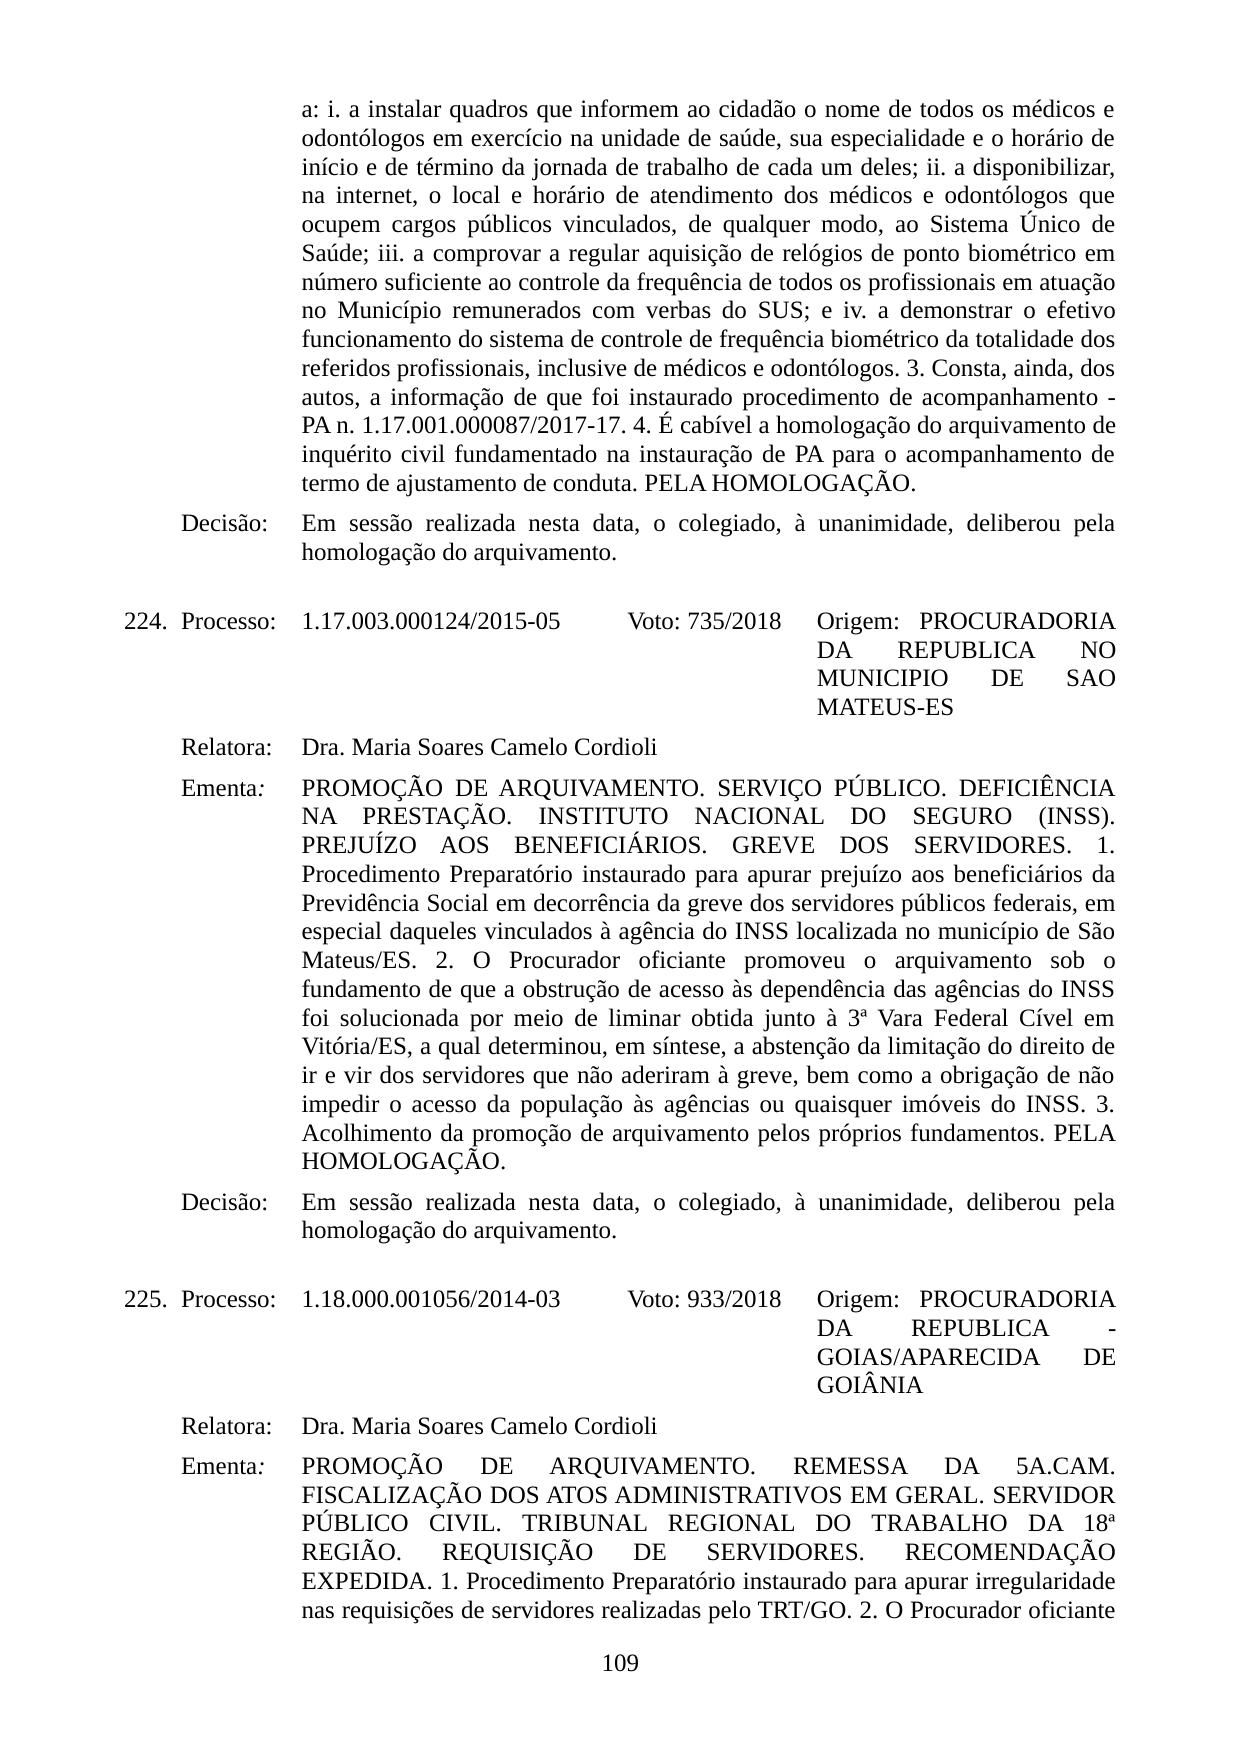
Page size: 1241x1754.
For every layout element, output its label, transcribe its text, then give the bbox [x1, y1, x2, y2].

table_header 224. [118, 600, 175, 727]
table_cell PROMOÇÃO DE ARQUIVAMENTO. REMESSA DA 5A.CAM. FISCALIZAÇÃO DOS ATOS ADMINISTRATIVOS EM GERAL. SERVIDOR PÚBLICO CIVIL. TRIBUNAL REGIONAL DO TRABALHO DA 18ª REGIÃO. REQUISIÇÃO DE SERVIDORES. RECOMENDAÇÃO EXPEDIDA. 1. Procedimento Preparatório instaurado para apurar irregularidade nas requisições de servidores realizadas pelo TRT/GO. 2. O Procurador oficiante [296, 1445, 1122, 1629]
table_cell [118, 767, 175, 1181]
table_header Processo: [175, 1279, 296, 1405]
table_header Processo: [175, 600, 296, 727]
table_header Origem: PROCURADORIA DA REPUBLICA NO MUNICIPIO DE SAO MATEUS-ES [811, 600, 1122, 727]
table_cell [175, 89, 296, 502]
table_header Origem: PROCURADORIA DA REPUBLICA - GOIAS/APARECIDA DE GOIÂNIA [811, 1279, 1122, 1405]
table_cell Em sessão realizada nesta data, o colegiado, à unanimidade, deliberou pela homologação do arquivamento. [296, 503, 1122, 571]
table_header 1.18.000.001056/2014-03 [296, 1279, 621, 1405]
table_cell a: i. a instalar quadros que informem ao cidadão o nome de todos os médicos e odontólogos em exercício na unidade de saúde, sua especialidade e o horário de início e de término da jornada de trabalho de cada um deles; ii. a disponibilizar, na internet, o local e horário de atendimento dos médicos e odontólogos que ocupem cargos públicos vinculados, de qualquer modo, ao Sistema Único de Saúde; iii. a comprovar a regular aquisição de relógios de ponto biométrico em número suficiente ao controle da frequência de todos os profissionais em atuação no Município remunerados com verbas do SUS; e iv. a demonstrar o efetivo funcionamento do sistema de controle de frequência biométrico da totalidade dos referidos profissionais, inclusive de médicos e odontólogos. 3. Consta, ainda, dos autos, a informação de que foi instaurado procedimento de acompanhamento - PA n. 1.17.001.000087/2017-17. 4. É cabível a homologação do arquivamento de inquérito civil fundamentado na instauração de PA para o acompanhamento de termo de ajustamento de conduta. PELA HOMOLOGAÇÃO. [296, 89, 1122, 502]
table_header Voto: 933/2018 [621, 1279, 811, 1405]
table_cell [118, 1445, 175, 1629]
table_cell Relatora: [175, 1405, 296, 1445]
table_cell [118, 1405, 175, 1445]
table_cell Decisão: [175, 503, 296, 571]
table_cell Decisão: [175, 1181, 296, 1250]
table_cell Ementa: [175, 1445, 296, 1629]
table_cell [118, 503, 175, 571]
table_cell Ementa: [175, 767, 296, 1181]
table_cell PROMOÇÃO DE ARQUIVAMENTO. SERVIÇO PÚBLICO. DEFICIÊNCIA NA PRESTAÇÃO. INSTITUTO NACIONAL DO SEGURO (INSS). PREJUÍZO AOS BENEFICIÁRIOS. GREVE DOS SERVIDORES. 1. Procedimento Preparatório instaurado para apurar prejuízo aos beneficiários da Previdência Social em decorrência da greve dos servidores públicos federais, em especial daqueles vinculados à agência do INSS localizada no município de São Mateus/ES. 2. O Procurador oficiante promoveu o arquivamento sob o fundamento de que a obstrução de acesso às dependência das agências do INSS foi solucionada por meio de liminar obtida junto à 3ª Vara Federal Cível em Vitória/ES, a qual determinou, em síntese, a abstenção da limitação do direito de ir e vir dos servidores que não aderiram à greve, bem como a obrigação de não impedir o acesso da população às agências ou quaisquer imóveis do INSS. 3. Acolhimento da promoção de arquivamento pelos próprios fundamentos. PELA HOMOLOGAÇÃO. [296, 767, 1122, 1181]
table_cell [118, 89, 175, 502]
table_header Voto: 735/2018 [621, 600, 811, 727]
table_cell [118, 1181, 175, 1250]
table_header 225. [118, 1279, 175, 1405]
table_cell Em sessão realizada nesta data, o colegiado, à unanimidade, deliberou pela homologação do arquivamento. [296, 1181, 1122, 1250]
table_cell Dra. Maria Soares Camelo Cordioli [296, 1405, 1122, 1445]
table_header 1.17.003.000124/2015-05 [296, 600, 621, 727]
table_cell Relatora: [175, 727, 296, 767]
table_cell Dra. Maria Soares Camelo Cordioli [296, 727, 1122, 767]
table_cell [118, 727, 175, 767]
